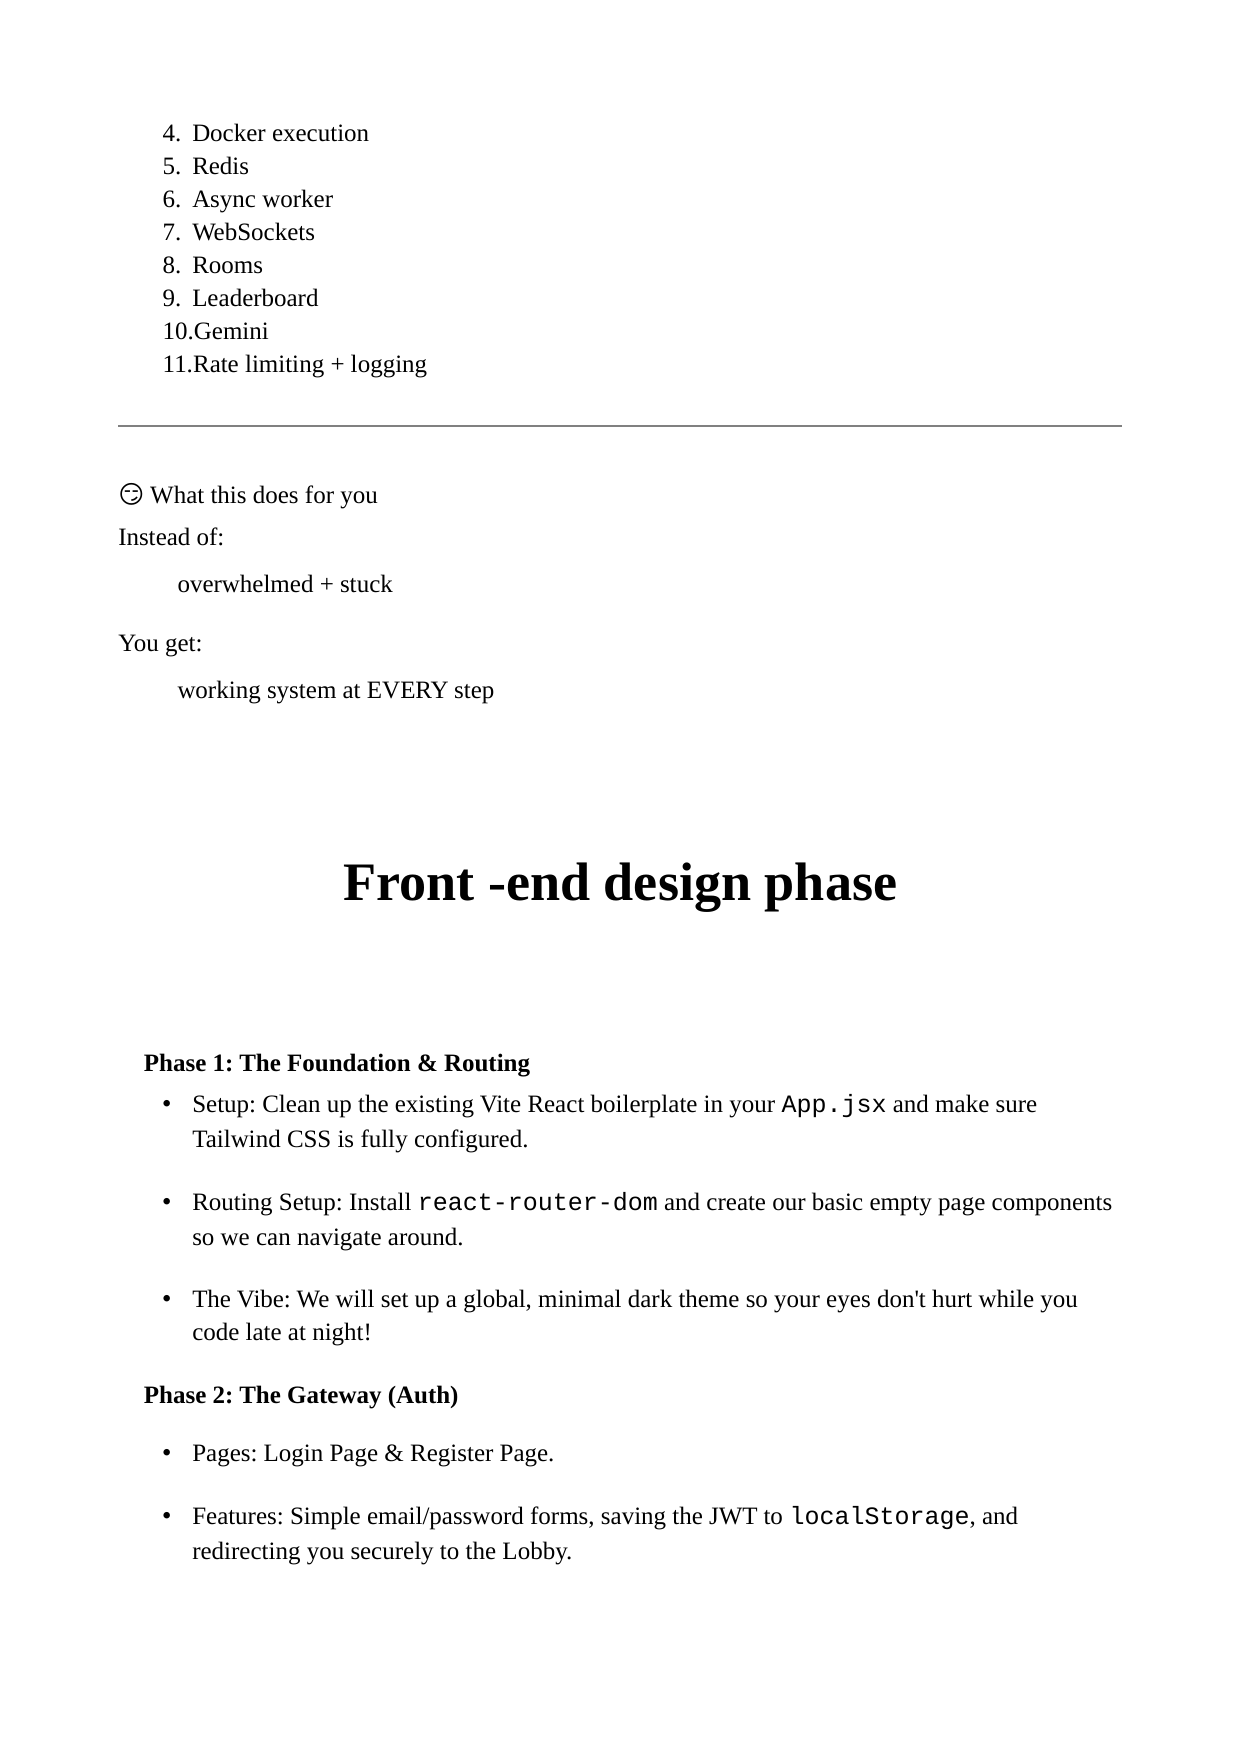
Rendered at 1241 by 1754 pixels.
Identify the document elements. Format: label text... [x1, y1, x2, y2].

list Async worker [162, 184, 1122, 213]
text You get: [118, 628, 1122, 656]
list Pages: Login Page & Register Page. [162, 1438, 1122, 1467]
list Rate limiting + logging [162, 349, 1122, 378]
subtitle 🔐 Phase 2: The Gateway (Auth) [118, 1380, 1122, 1409]
list Routing Setup: Install react-router-dom and create our basic empty page components so we can navigate around. [162, 1187, 1122, 1251]
text overwhelmed + stuck [177, 569, 1063, 598]
text Front -end design phase [177, 850, 1063, 912]
list Redis [162, 151, 1122, 180]
list Rooms [162, 250, 1122, 279]
list WebSockets [162, 217, 1122, 246]
list Docker execution [162, 118, 1122, 147]
subtitle 😏 What this does for you [118, 481, 1122, 509]
list Features: Simple email/password forms, saving the JWT to localStorage, and redirecting you securely to the Lobby. [162, 1501, 1122, 1564]
list Setup: Clean up the existing Vite React boilerplate in your App.jsx and make sure Tailwind CSS is fully configured. [162, 1089, 1122, 1153]
text working system at EVERY step [177, 675, 1063, 704]
list The Vibe: We will set up a global, minimal dark theme so your eyes don't hurt while you code late at night! 🌙 [162, 1284, 1122, 1346]
text Instead of: [118, 522, 1122, 551]
list Gemini [162, 316, 1122, 345]
list Leaderboard [162, 283, 1122, 312]
subtitle 🎨 Phase 1: The Foundation & Routing [118, 1048, 1122, 1077]
